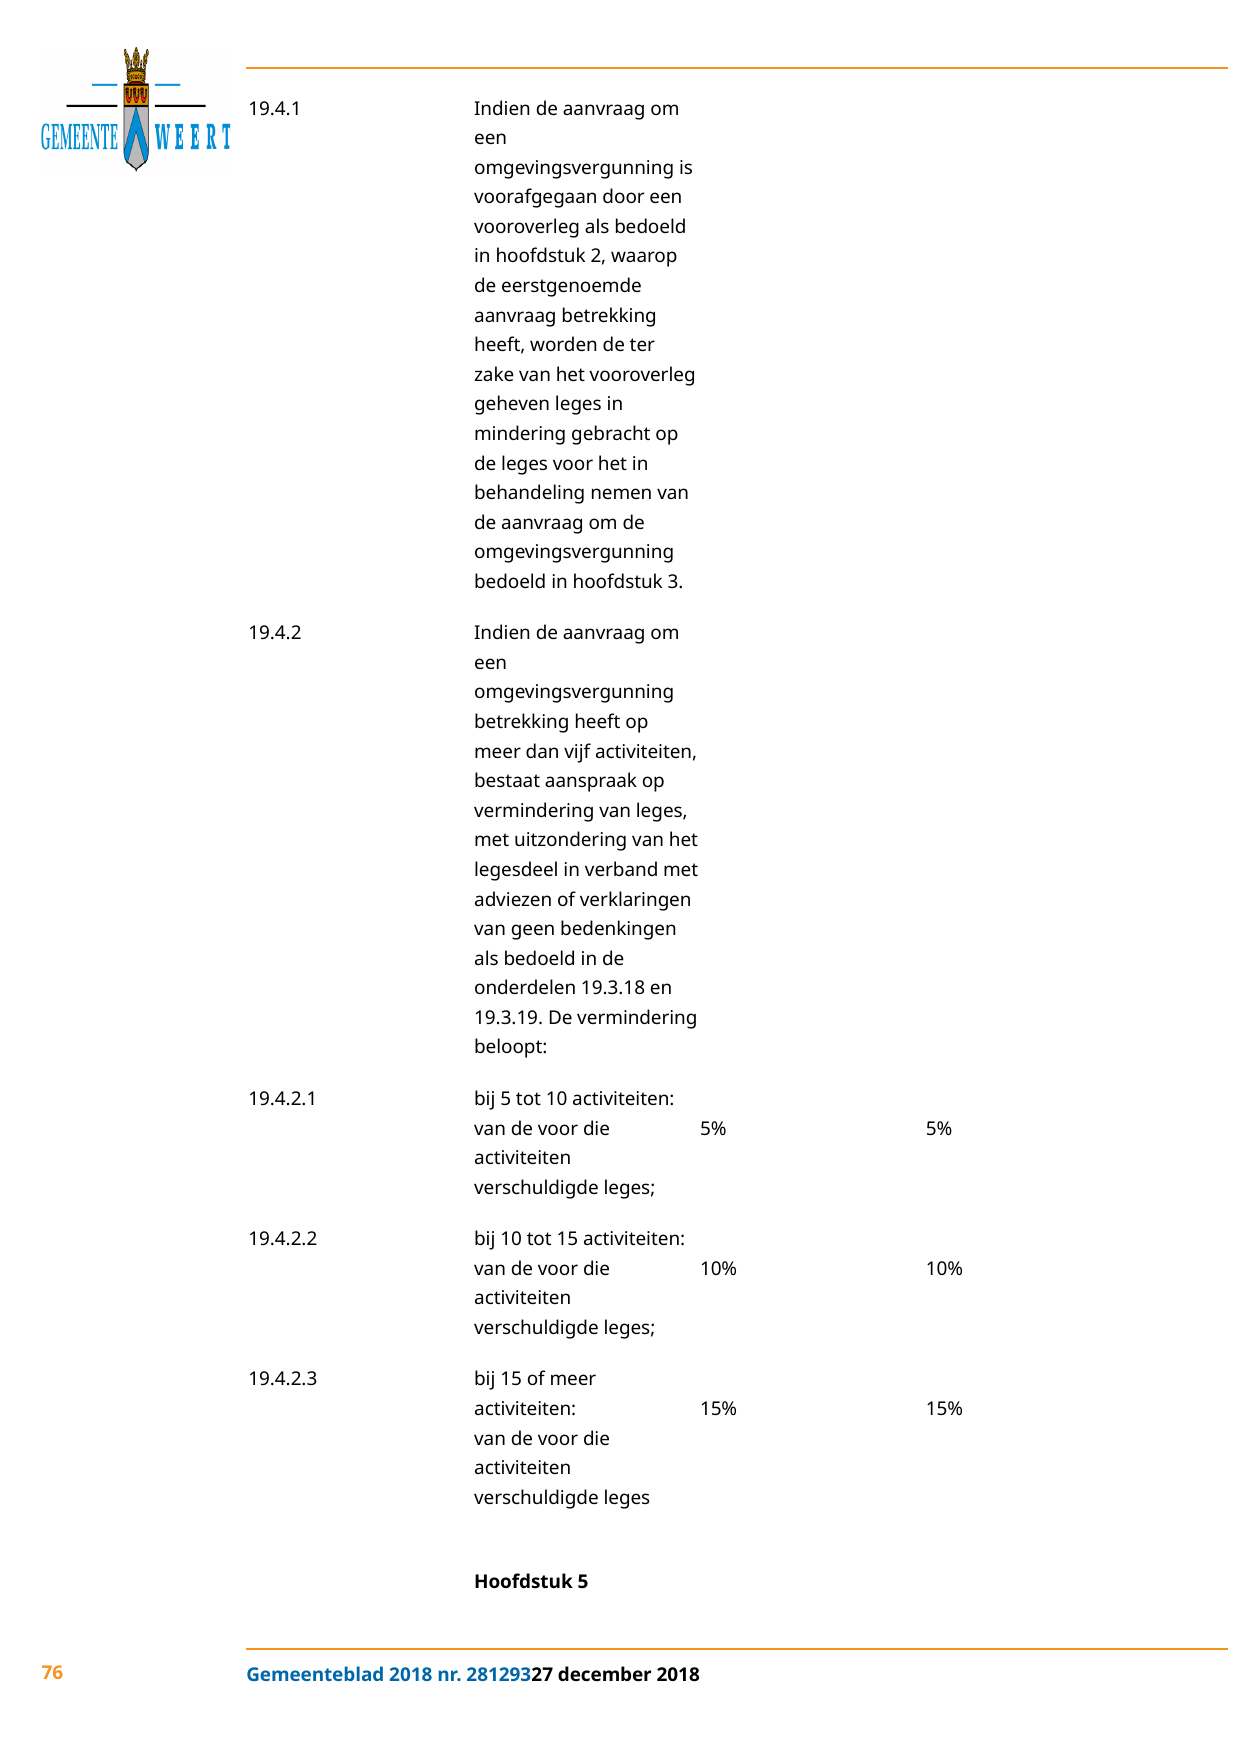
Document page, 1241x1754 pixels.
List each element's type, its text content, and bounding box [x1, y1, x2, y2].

table_cell 5% [926, 1085, 1152, 1200]
table_cell [474, 1060, 700, 1085]
table_cell bij 10 tot 15 activiteiten: van de voor die activiteiten verschuldigde leges; [474, 1225, 700, 1340]
table_cell [700, 620, 926, 1059]
table_cell [700, 1200, 926, 1225]
table_cell [248, 1340, 474, 1366]
table_header Hoofdstuk 5 [474, 1568, 700, 1594]
table_cell [248, 594, 474, 619]
table_cell bij 5 tot 10 activiteiten: van de voor die activiteiten verschuldigde leges; [474, 1085, 700, 1200]
table_cell [926, 1200, 1152, 1225]
table_cell 19.4.2.2 [248, 1225, 474, 1340]
table_cell 5% [700, 1085, 926, 1200]
table_cell 15% [700, 1366, 926, 1510]
table_cell Indien de aanvraag om een omgevingsvergunning betrekking heeft op meer dan vijf activiteiten, bestaat aanspraak op vermindering van leges, met uitzondering van het legesdeel in verband met adviezen of verklaringen van geen bedenkingen als bedoeld in de onderdelen 19.3.18 en 19.3.19. De vermindering beloopt: [474, 620, 700, 1059]
table_cell [248, 1060, 474, 1085]
table_cell [926, 1060, 1152, 1085]
table_cell [926, 95, 1152, 594]
table_cell 19.4.2.3 [248, 1366, 474, 1510]
table_cell [700, 1060, 926, 1085]
table_cell [474, 594, 700, 619]
picture [41, 47, 231, 172]
table_cell [700, 1510, 926, 1535]
table_cell 10% [926, 1225, 1152, 1340]
table_header [926, 1568, 1152, 1594]
table_cell [248, 1200, 474, 1225]
table_cell [926, 594, 1152, 619]
table_cell 19.4.2.1 [248, 1085, 474, 1200]
table_cell [248, 1510, 474, 1535]
table_cell Indien de aanvraag om een omgevingsvergunning is voorafgegaan door een vooroverleg als bedoeld in hoofdstuk 2, waarop de eerstgenoemde aanvraag betrekking heeft, worden de ter zake van het vooroverleg geheven leges in mindering gebracht op de leges voor het in behandeling nemen van de aanvraag om de omgevingsvergunning bedoeld in hoofdstuk 3. [474, 95, 700, 594]
table_header [248, 1568, 474, 1594]
table_cell [474, 1510, 700, 1535]
table_cell 19.4.1 [248, 95, 474, 594]
table_cell [926, 1510, 1152, 1535]
table_cell [926, 1340, 1152, 1366]
table_header [700, 1568, 926, 1594]
table_cell 19.4.2 [248, 620, 474, 1059]
table_cell [700, 95, 926, 594]
table_cell bij 15 of meer activiteiten: van de voor die activiteiten verschuldigde leges [474, 1366, 700, 1510]
table_cell 15% [926, 1366, 1152, 1510]
table_cell 10% [700, 1225, 926, 1340]
table_cell [474, 1340, 700, 1366]
table_cell [700, 594, 926, 619]
table_cell [926, 620, 1152, 1059]
table_cell [700, 1340, 926, 1366]
table_cell [474, 1200, 700, 1225]
